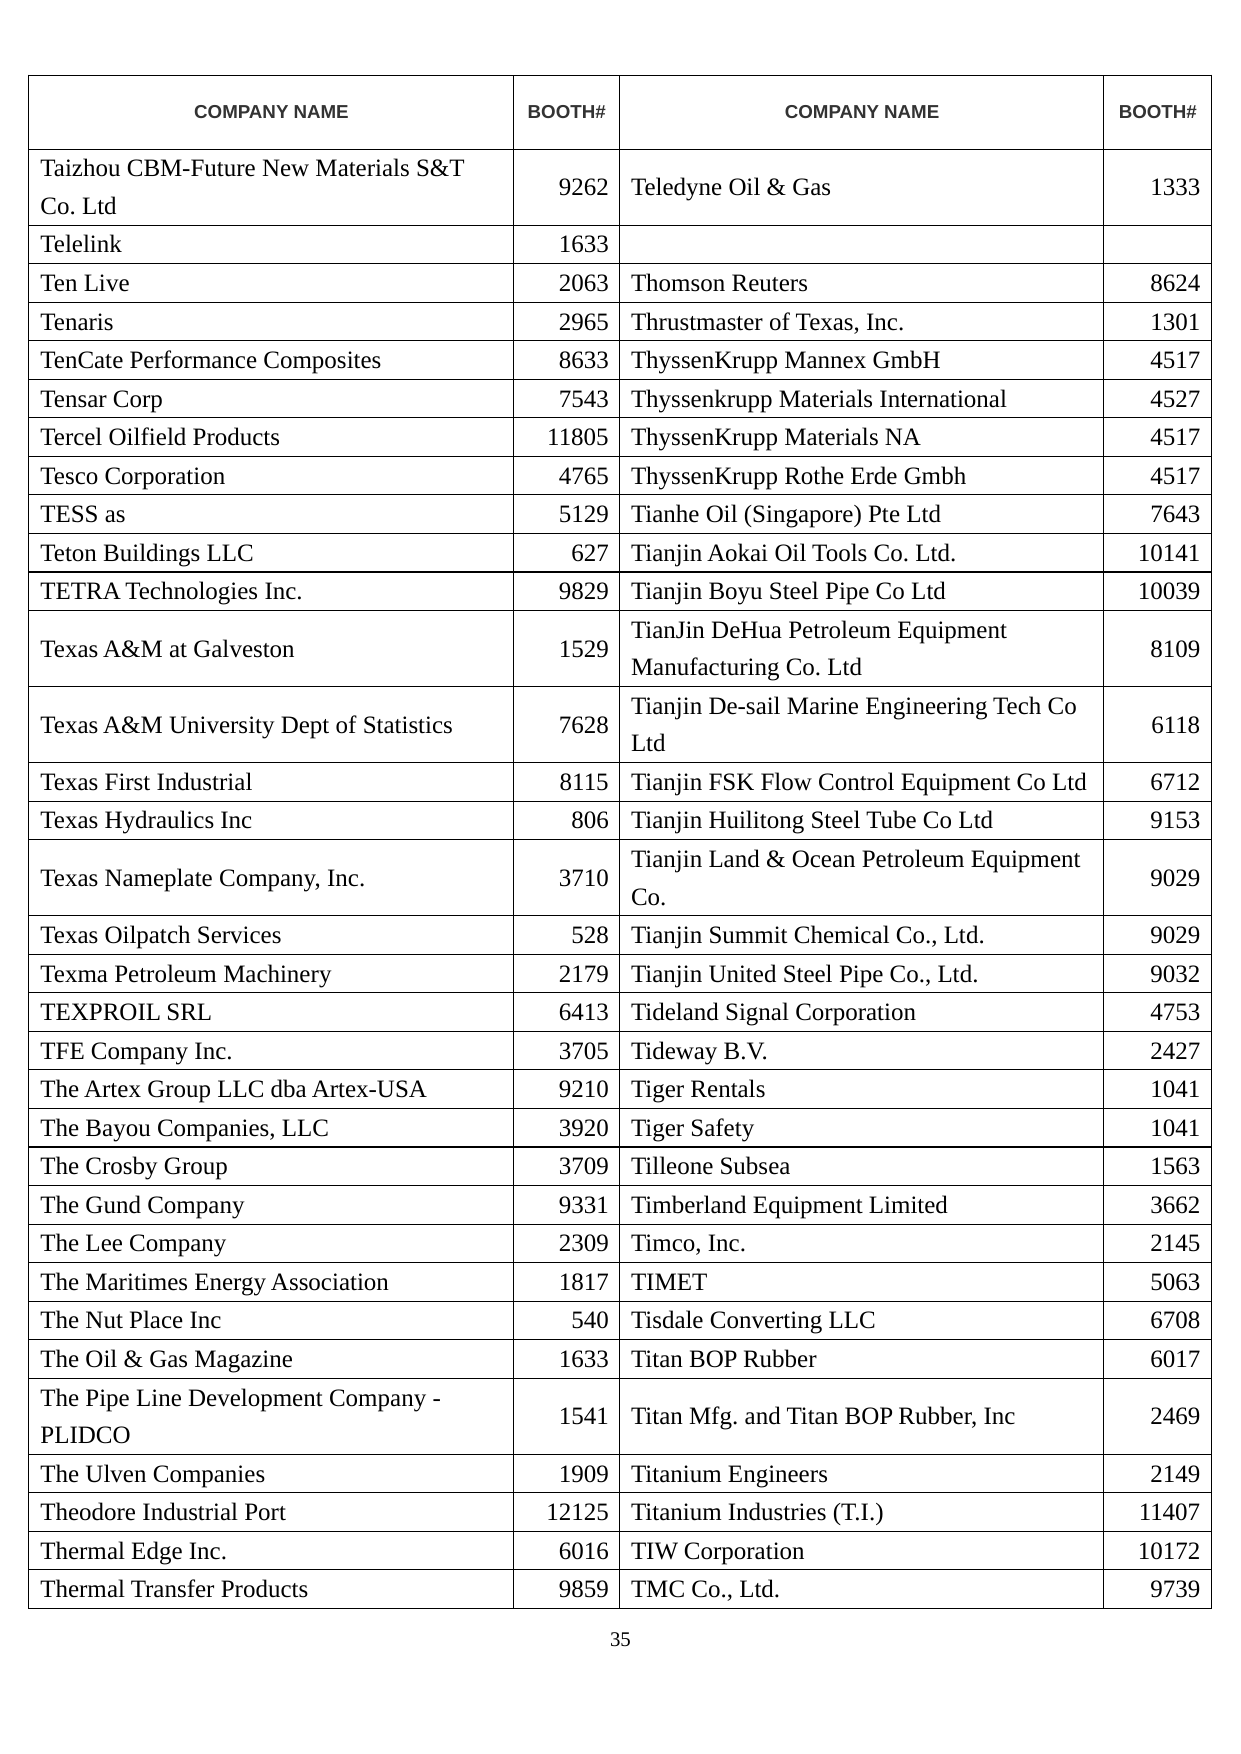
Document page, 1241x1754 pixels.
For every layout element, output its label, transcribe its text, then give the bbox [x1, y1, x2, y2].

table_cell 10172 [1104, 1532, 1211, 1569]
table_cell Texas Hydraulics Inc [29, 802, 513, 839]
table_cell [620, 226, 1103, 263]
table_cell 5129 [514, 495, 619, 533]
table_cell 9331 [514, 1186, 619, 1223]
table_cell 2309 [514, 1225, 619, 1262]
table_cell 4517 [1104, 457, 1211, 494]
table_cell The Lee Company [29, 1225, 513, 1262]
table_cell 6017 [1104, 1340, 1211, 1378]
table_cell Teledyne Oil & Gas [620, 150, 1103, 224]
table_cell 2149 [1104, 1455, 1211, 1492]
table_cell Tilleone Subsea [620, 1148, 1103, 1185]
table_cell TenCate Performance Composites [29, 341, 513, 379]
table_cell 8624 [1104, 264, 1211, 302]
table_cell Tianjin Summit Chemical Co., Ltd. [620, 916, 1103, 954]
table_header COMPANY NAME [620, 76, 1103, 148]
table_cell Texas Nameplate Company, Inc. [29, 840, 513, 915]
table_cell 3920 [514, 1109, 619, 1146]
table_cell Tideland Signal Corporation [620, 993, 1103, 1031]
table_cell Thermal Transfer Products [29, 1570, 513, 1608]
table_cell Tensar Corp [29, 380, 513, 417]
table_cell Titanium Industries (T.I.) [620, 1493, 1103, 1531]
table_cell TFE Company Inc. [29, 1032, 513, 1069]
table_cell The Ulven Companies [29, 1455, 513, 1492]
table_cell 3709 [514, 1148, 619, 1185]
table_cell 3710 [514, 840, 619, 915]
table_cell 1633 [514, 226, 619, 263]
table_cell 5063 [1104, 1263, 1211, 1301]
table_cell Titan BOP Rubber [620, 1340, 1103, 1378]
table_cell 8115 [514, 763, 619, 801]
table_cell 1541 [514, 1379, 619, 1454]
table_cell Tianjin Boyu Steel Pipe Co Ltd [620, 573, 1103, 610]
table_cell Texma Petroleum Machinery [29, 955, 513, 992]
table_cell 6016 [514, 1532, 619, 1569]
table_cell Tianjin United Steel Pipe Co., Ltd. [620, 955, 1103, 992]
table_cell TETRA Technologies Inc. [29, 573, 513, 610]
table_cell 4765 [514, 457, 619, 494]
table_cell Timco, Inc. [620, 1225, 1103, 1262]
table_cell 1041 [1104, 1109, 1211, 1146]
table_cell 9032 [1104, 955, 1211, 992]
table_cell 1563 [1104, 1148, 1211, 1185]
table_cell Tianjin Huilitong Steel Tube Co Ltd [620, 802, 1103, 839]
table_cell 9739 [1104, 1570, 1211, 1608]
table_cell Tideway B.V. [620, 1032, 1103, 1069]
table_cell 1633 [514, 1340, 619, 1378]
table_cell The Nut Place Inc [29, 1302, 513, 1339]
table_cell Tianhe Oil (Singapore) Pte Ltd [620, 495, 1103, 533]
table_cell 9029 [1104, 916, 1211, 954]
table_cell 1529 [514, 611, 619, 686]
table_cell 9153 [1104, 802, 1211, 839]
table_cell The Crosby Group [29, 1148, 513, 1185]
table_cell 2145 [1104, 1225, 1211, 1262]
table_cell The Gund Company [29, 1186, 513, 1223]
table_cell TEXPROIL SRL [29, 993, 513, 1031]
table_cell 7643 [1104, 495, 1211, 533]
table_header COMPANY NAME [29, 76, 513, 148]
table_cell 4517 [1104, 418, 1211, 456]
table_cell 806 [514, 802, 619, 839]
table_cell Timberland Equipment Limited [620, 1186, 1103, 1223]
table_cell ThyssenKrupp Rothe Erde Gmbh [620, 457, 1103, 494]
table_cell Titanium Engineers [620, 1455, 1103, 1492]
table_cell 4517 [1104, 341, 1211, 379]
table_cell 9210 [514, 1070, 619, 1108]
table_cell 2469 [1104, 1379, 1211, 1454]
table_cell [1104, 226, 1211, 263]
table_cell Taizhou CBM-Future New Materials S&T Co. Ltd [29, 150, 513, 224]
table_cell TIMET [620, 1263, 1103, 1301]
table_cell 7543 [514, 380, 619, 417]
table_cell 10039 [1104, 573, 1211, 610]
table_cell 1909 [514, 1455, 619, 1492]
table_cell Tianjin Land & Ocean Petroleum Equipment Co. [620, 840, 1103, 915]
table_cell 11805 [514, 418, 619, 456]
table_cell Tianjin FSK Flow Control Equipment Co Ltd [620, 763, 1103, 801]
table_cell TMC Co., Ltd. [620, 1570, 1103, 1608]
table_cell Tianjin Aokai Oil Tools Co. Ltd. [620, 534, 1103, 571]
table_cell 4527 [1104, 380, 1211, 417]
table_cell Tisdale Converting LLC [620, 1302, 1103, 1339]
table_cell 528 [514, 916, 619, 954]
table_cell 9859 [514, 1570, 619, 1608]
table_cell Titan Mfg. and Titan BOP Rubber, Inc [620, 1379, 1103, 1454]
table_cell 6708 [1104, 1302, 1211, 1339]
table_header BOOTH# [1104, 76, 1211, 148]
table_cell 6413 [514, 993, 619, 1031]
table_cell Teton Buildings LLC [29, 534, 513, 571]
table_cell Thyssenkrupp Materials International [620, 380, 1103, 417]
table_cell Telelink [29, 226, 513, 263]
table_cell Ten Live [29, 264, 513, 302]
table_cell TianJin DeHua Petroleum Equipment Manufacturing Co. Ltd [620, 611, 1103, 686]
table_cell Tiger Rentals [620, 1070, 1103, 1108]
table_cell Thermal Edge Inc. [29, 1532, 513, 1569]
table_cell 9029 [1104, 840, 1211, 915]
table_cell Thomson Reuters [620, 264, 1103, 302]
table_cell Theodore Industrial Port [29, 1493, 513, 1531]
table_cell ThyssenKrupp Mannex GmbH [620, 341, 1103, 379]
table_cell 12125 [514, 1493, 619, 1531]
table_cell 7628 [514, 687, 619, 762]
table_cell The Artex Group LLC dba Artex-USA [29, 1070, 513, 1108]
table_cell 2179 [514, 955, 619, 992]
table_cell The Bayou Companies, LLC [29, 1109, 513, 1146]
table_cell Tenaris [29, 303, 513, 340]
table_cell 1817 [514, 1263, 619, 1301]
table_cell The Pipe Line Development Company - PLIDCO [29, 1379, 513, 1454]
table_cell 6118 [1104, 687, 1211, 762]
table_cell 2965 [514, 303, 619, 340]
table_cell 8109 [1104, 611, 1211, 686]
table_cell Texas A&M at Galveston [29, 611, 513, 686]
table_cell TIW Corporation [620, 1532, 1103, 1569]
table_cell Tesco Corporation [29, 457, 513, 494]
table_cell The Maritimes Energy Association [29, 1263, 513, 1301]
table_cell 540 [514, 1302, 619, 1339]
table_cell 6712 [1104, 763, 1211, 801]
table_cell Tercel Oilfield Products [29, 418, 513, 456]
table_cell The Oil & Gas Magazine [29, 1340, 513, 1378]
table_header BOOTH# [514, 76, 619, 148]
table_cell 2063 [514, 264, 619, 302]
table_cell ThyssenKrupp Materials NA [620, 418, 1103, 456]
table_cell 2427 [1104, 1032, 1211, 1069]
table_cell 1041 [1104, 1070, 1211, 1108]
table_cell Texas Oilpatch Services [29, 916, 513, 954]
table_cell 8633 [514, 341, 619, 379]
table_cell 11407 [1104, 1493, 1211, 1531]
table_cell Texas A&M University Dept of Statistics [29, 687, 513, 762]
table_cell 3705 [514, 1032, 619, 1069]
table_cell 3662 [1104, 1186, 1211, 1223]
table_cell TESS as [29, 495, 513, 533]
table_cell 4753 [1104, 993, 1211, 1031]
table_cell 1301 [1104, 303, 1211, 340]
table_cell Texas First Industrial [29, 763, 513, 801]
table_cell Thrustmaster of Texas, Inc. [620, 303, 1103, 340]
table_cell 627 [514, 534, 619, 571]
table_cell Tianjin De-sail Marine Engineering Tech Co Ltd [620, 687, 1103, 762]
table_cell Tiger Safety [620, 1109, 1103, 1146]
table_cell 1333 [1104, 150, 1211, 224]
table_cell 9829 [514, 573, 619, 610]
table_cell 10141 [1104, 534, 1211, 571]
table_cell 9262 [514, 150, 619, 224]
